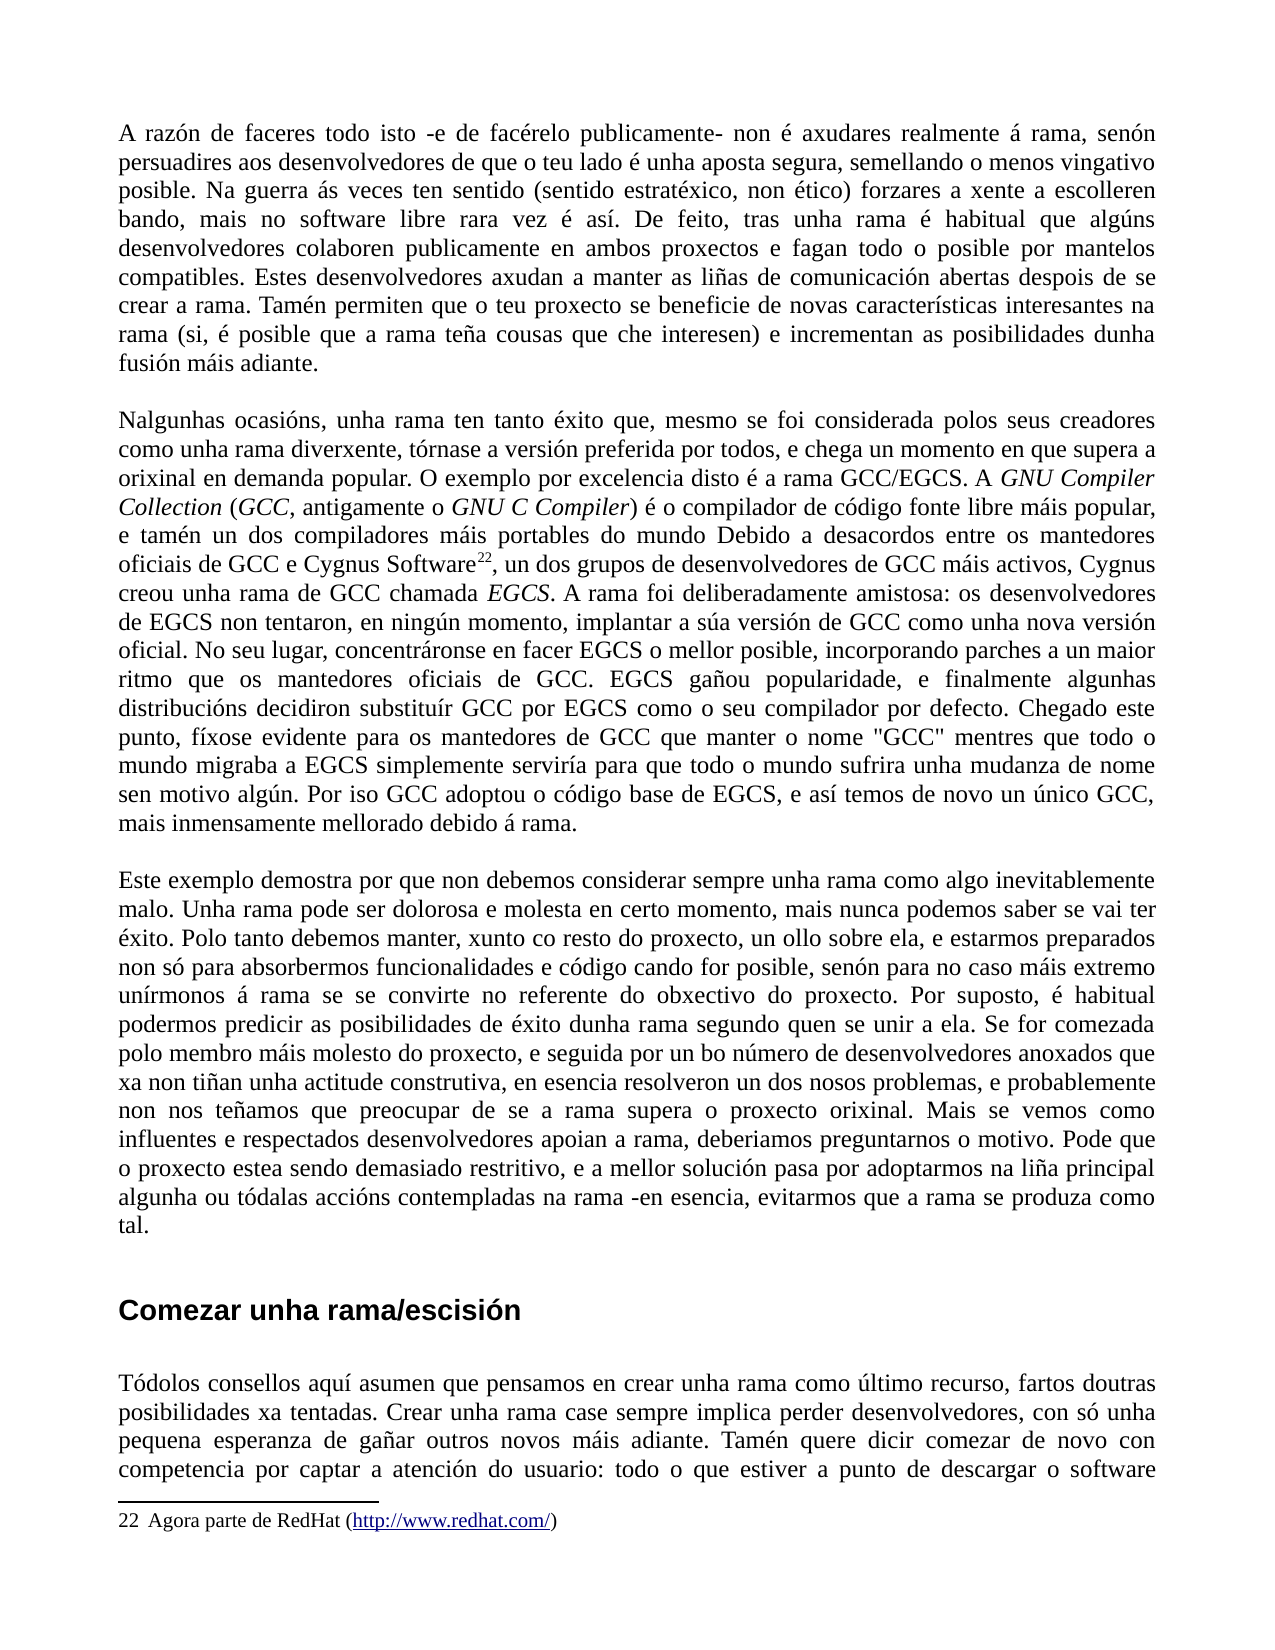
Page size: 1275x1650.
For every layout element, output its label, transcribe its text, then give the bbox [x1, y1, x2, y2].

text Tódolos consellos aquí asumen que pensamos en crear unha rama como último recurso, fartos doutras posibilidades xa tentadas. Crear unha rama case sempre implica perder desenvolvedores, con só unha pequena esperanza de gañar outros novos máis adiante. Tamén quere dicir comezar de novo con competencia por captar a atención do usuario: todo o que estiver a punto de descargar o software [118, 1368, 1157, 1483]
text Agora parte de RedHat (http://www.redhat.com/) [118, 1508, 1157, 1532]
text Este exemplo demostra por que non debemos considerar sempre unha rama como algo inevitablemente malo. Unha rama pode ser dolorosa e molesta en certo momento, mais nunca podemos saber se vai ter éxito. Polo tanto debemos manter, xunto co resto do proxecto, un ollo sobre ela, e estarmos preparados non só para absorbermos funcionalidades e código cando for posible, senón para no caso máis extremo unírmonos á rama se se convirte no referente do obxectivo do proxecto. Por suposto, é habitual podermos predicir as posibilidades de éxito dunha rama segundo quen se unir a ela. Se for comezada polo membro máis molesto do proxecto, e seguida por un bo número de desenvolvedores anoxados que xa non tiñan unha actitude construtiva, en esencia resolveron un dos nosos problemas, e probablemente non nos teñamos que preocupar de se a rama supera o proxecto orixinal. Mais se vemos como influentes e respectados desenvolvedores apoian a rama, deberiamos preguntarnos o motivo. Pode que o proxecto estea sendo demasiado restritivo, e a mellor solución pasa por adoptarmos na liña principal algunha ou tódalas accións contempladas na rama -en esencia, evitarmos que a rama se produza como tal. [118, 866, 1157, 1239]
text Nalgunhas ocasións, unha rama ten tanto éxito que, mesmo se foi considerada polos seus creadores como unha rama diverxente, tórnase a versión preferida por todos, e chega un momento en que supera a orixinal en demanda popular. O exemplo por excelencia disto é a rama GCC/EGCS. A GNU Compiler Collection (GCC, antigamente o GNU C Compiler) é o compilador de código fonte libre máis popular, e tamén un dos compiladores máis portables do mundo Debido a desacordos entre os mantedores oficiais de GCC e Cygnus Software, un dos grupos de desenvolvedores de GCC máis activos, Cygnus creou unha rama de GCC chamada EGCS. A rama foi deliberadamente amistosa: os desenvolvedores de EGCS non tentaron, en ningún momento, implantar a súa versión de GCC como unha nova versión oficial. No seu lugar, concentráronse en facer EGCS o mellor posible, incorporando parches a un maior ritmo que os mantedores oficiais de GCC. EGCS gañou popularidade, e finalmente algunhas distribucións decidiron substituír GCC por EGCS como o seu compilador por defecto. Chegado este punto, fíxose evidente para os mantedores de GCC que manter o nome "GCC" mentres que todo o mundo migraba a EGCS simplemente serviría para que todo o mundo sufrira unha mudanza de nome sen motivo algún. Por iso GCC adoptou o código base de EGCS, e así temos de novo un único GCC, mais inmensamente mellorado debido á rama. [118, 406, 1157, 837]
subtitle Comezar unha rama/escisión [118, 1293, 1157, 1327]
text A razón de faceres todo isto -e de facérelo publicamente- non é axudares realmente á rama, senón persuadires aos desenvolvedores de que o teu lado é unha aposta segura, semellando o menos vingativo posible. Na guerra ás veces ten sentido (sentido estratéxico, non ético) forzares a xente a escolleren bando, mais no software libre rara vez é así. De feito, tras unha rama é habitual que algúns desenvolvedores colaboren publicamente en ambos proxectos e fagan todo o posible por mantelos compatibles. Estes desenvolvedores axudan a manter as liñas de comunicación abertas despois de se crear a rama. Tamén permiten que o teu proxecto se beneficie de novas características interesantes na rama (si, é posible que a rama teña cousas que che interesen) e incrementan as posibilidades dunha fusión máis adiante. [118, 118, 1157, 377]
